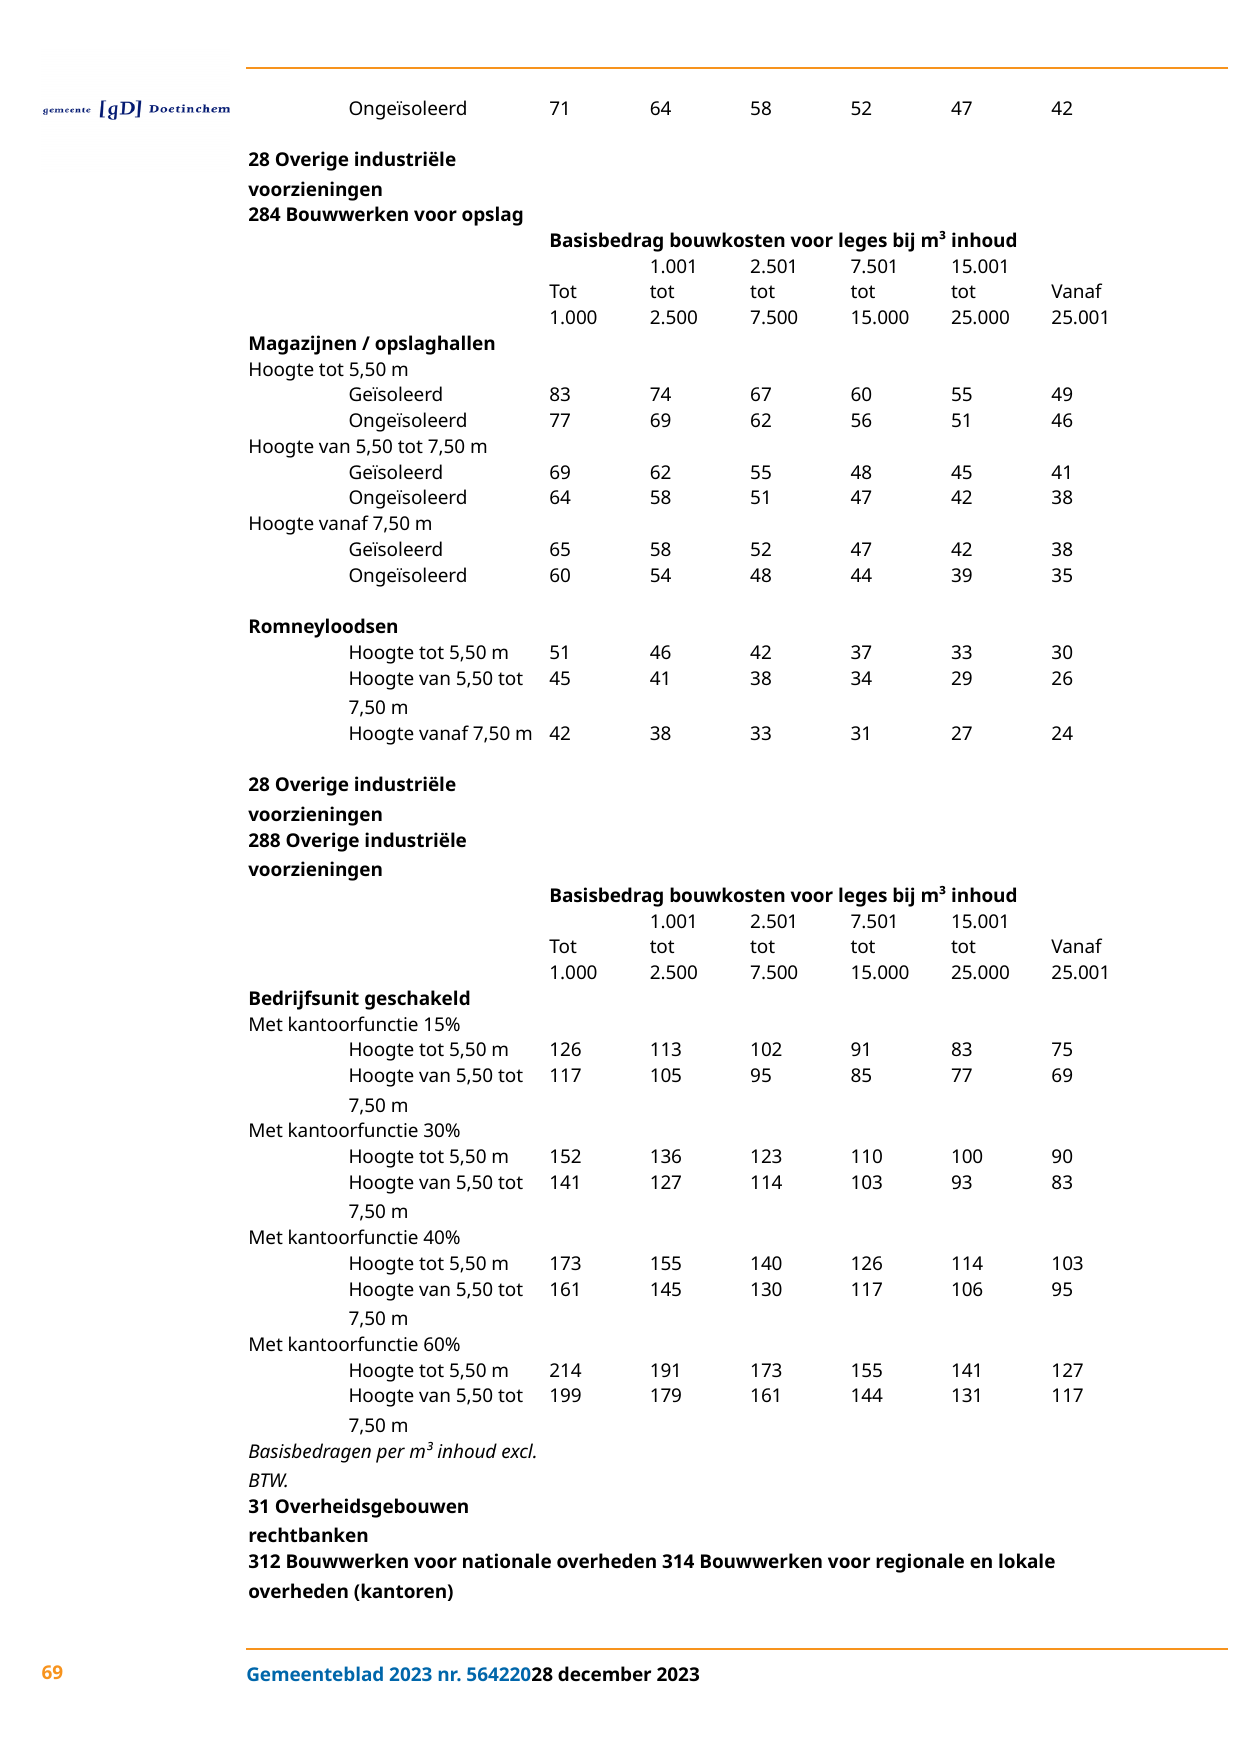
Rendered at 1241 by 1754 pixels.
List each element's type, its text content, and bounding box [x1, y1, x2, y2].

table_cell Hoogte van 5,50 tot 7,50 m [348, 1383, 549, 1438]
table_cell [750, 510, 850, 536]
table_cell 52 [750, 536, 850, 562]
table_cell [951, 1493, 1051, 1548]
table_cell [951, 613, 1051, 639]
table_cell [750, 1438, 850, 1493]
table_cell [248, 1276, 348, 1331]
table_cell 35 [1051, 562, 1152, 587]
table_cell [348, 253, 549, 279]
table_cell 2.501 [750, 253, 850, 279]
table_cell Basisbedragen per m³ inhoud excl. BTW. [248, 1438, 549, 1493]
table_cell [549, 356, 649, 382]
table_cell Hoogte van 5,50 tot 7,50 m [348, 1276, 549, 1331]
table_cell 25.000 [951, 305, 1051, 330]
table_cell 117 [1051, 1383, 1152, 1438]
table_cell [248, 746, 348, 771]
table_cell 42 [750, 639, 850, 665]
table_cell 58 [750, 95, 850, 121]
table_cell [1051, 253, 1152, 279]
table_cell [650, 356, 750, 382]
table_cell [1051, 588, 1152, 613]
table_cell 95 [750, 1062, 850, 1117]
table_cell 25.001 [1051, 959, 1152, 985]
table_cell [650, 1493, 750, 1548]
table_cell 48 [750, 562, 850, 587]
table_cell 56 [850, 408, 951, 433]
table_cell 179 [650, 1383, 750, 1438]
table_cell [248, 1250, 348, 1276]
table_cell [750, 330, 850, 356]
table_cell [850, 1118, 951, 1143]
table_cell 45 [951, 459, 1051, 484]
table_cell Hoogte tot 5,50 m [348, 1036, 549, 1062]
table_cell [650, 121, 750, 146]
table_cell 42 [549, 720, 649, 746]
table_cell 113 [650, 1036, 750, 1062]
table_cell 117 [850, 1276, 951, 1331]
table_cell [650, 588, 750, 613]
table_cell 47 [850, 485, 951, 510]
table_cell [951, 202, 1051, 227]
table_cell [650, 1438, 750, 1493]
table_cell 67 [750, 382, 850, 407]
table_cell 69 [650, 408, 750, 433]
table_cell Hoogte tot 5,50 m [348, 639, 549, 665]
table_cell [850, 146, 951, 202]
table_cell 27 [951, 720, 1051, 746]
table_cell [850, 1011, 951, 1036]
table_cell [348, 908, 549, 933]
table_cell [248, 1062, 348, 1117]
table_cell 77 [951, 1062, 1051, 1117]
table_cell tot [650, 279, 750, 304]
table_cell [348, 934, 549, 959]
table_cell 28 Overige industriële voorzieningen [248, 771, 549, 827]
table_cell 33 [951, 639, 1051, 665]
table_cell [248, 1143, 348, 1169]
table_cell 114 [951, 1250, 1051, 1276]
table_cell [750, 746, 850, 771]
table_cell [850, 1331, 951, 1357]
table_cell [650, 433, 750, 459]
table_cell Met kantoorfunctie 60% [248, 1331, 549, 1357]
table_cell [248, 959, 348, 985]
table_cell [348, 959, 549, 985]
table_cell Magazijnen / opslaghallen [248, 330, 549, 356]
table_cell 144 [850, 1383, 951, 1438]
table_cell [248, 305, 348, 330]
table_cell [650, 985, 750, 1011]
table_cell [549, 827, 649, 882]
table_cell [248, 95, 348, 121]
table_cell 62 [650, 459, 750, 484]
table_cell 105 [650, 1062, 750, 1117]
table_cell [850, 771, 951, 827]
table_cell 284 Bouwwerken voor opslag [248, 202, 549, 227]
table_cell tot [850, 279, 951, 304]
table_cell 83 [1051, 1169, 1152, 1224]
table_cell [549, 1331, 649, 1357]
table_cell Vanaf [1051, 279, 1152, 304]
table_cell [750, 827, 850, 882]
table_cell [951, 1011, 1051, 1036]
table_cell [248, 562, 348, 587]
table_cell 38 [750, 665, 850, 720]
table_cell [549, 985, 649, 1011]
table_cell Hoogte vanaf 7,50 m [348, 720, 549, 746]
table_cell 90 [1051, 1143, 1152, 1169]
table_cell [348, 746, 549, 771]
table_cell [248, 908, 348, 933]
table_cell 41 [1051, 459, 1152, 484]
table_cell 34 [850, 665, 951, 720]
table_cell 288 Overige industriële voorzieningen [248, 827, 549, 882]
table_cell [348, 227, 549, 253]
table_cell [951, 356, 1051, 382]
table_cell [750, 202, 850, 227]
table_cell 42 [1051, 95, 1152, 121]
table_cell 141 [549, 1169, 649, 1224]
table_cell 28 Overige industriële voorzieningen [248, 146, 549, 202]
table_cell 49 [1051, 382, 1152, 407]
table_cell 93 [951, 1169, 1051, 1224]
table_cell Hoogte van 5,50 tot 7,50 m [348, 665, 549, 720]
table_cell 69 [549, 459, 649, 484]
table_cell Bedrijfsunit geschakeld [248, 985, 549, 1011]
table_cell [549, 121, 649, 146]
table_cell 155 [650, 1250, 750, 1276]
table_cell [650, 1118, 750, 1143]
table_cell 44 [850, 562, 951, 587]
table_cell Geïsoleerd [348, 459, 549, 484]
table_cell 46 [1051, 408, 1152, 433]
table_cell [248, 227, 348, 253]
table_cell Hoogte tot 5,50 m [348, 1250, 549, 1276]
table_cell [750, 433, 850, 459]
table_cell Geïsoleerd [348, 382, 549, 407]
table_cell [248, 485, 348, 510]
table_cell [951, 510, 1051, 536]
table_cell 31 Overheidsgebouwen rechtbanken [248, 1493, 549, 1548]
table_cell 54 [650, 562, 750, 587]
table_cell [850, 985, 951, 1011]
table_cell 114 [750, 1169, 850, 1224]
picture [41, 47, 231, 172]
table_cell 141 [951, 1357, 1051, 1382]
table_cell [650, 510, 750, 536]
table_cell 46 [650, 639, 750, 665]
table_cell [951, 746, 1051, 771]
table_cell [850, 510, 951, 536]
table_cell 103 [850, 1169, 951, 1224]
table_cell [1051, 1011, 1152, 1036]
table_cell 7.500 [750, 305, 850, 330]
table_cell [549, 613, 649, 639]
table_cell Tot [549, 934, 649, 959]
table_cell tot [650, 934, 750, 959]
table_cell Basisbedrag bouwkosten voor leges bij m³ inhoud [549, 882, 1152, 908]
table_cell [750, 1224, 850, 1250]
table_cell 2.501 [750, 908, 850, 933]
table_cell 48 [850, 459, 951, 484]
table_cell 155 [850, 1357, 951, 1382]
table_cell [1051, 1331, 1152, 1357]
table_cell 38 [1051, 536, 1152, 562]
table_cell 31 [850, 720, 951, 746]
table_cell 51 [549, 639, 649, 665]
table_cell [1051, 827, 1152, 882]
table_cell [549, 588, 649, 613]
table_cell 1.000 [549, 305, 649, 330]
table_cell [1051, 1224, 1152, 1250]
table_cell [549, 746, 649, 771]
table_cell [549, 908, 649, 933]
table_cell 102 [750, 1036, 850, 1062]
table_cell tot [750, 279, 850, 304]
table_cell [951, 771, 1051, 827]
table_cell [1051, 985, 1152, 1011]
table_cell [750, 1011, 850, 1036]
table_cell [1051, 356, 1152, 382]
table_cell Ongeïsoleerd [348, 408, 549, 433]
table_cell [850, 121, 951, 146]
table_cell [750, 1331, 850, 1357]
table_cell 51 [750, 485, 850, 510]
table_cell 95 [1051, 1276, 1152, 1331]
table_cell [1051, 121, 1152, 146]
table_cell 91 [850, 1036, 951, 1062]
table_cell [1051, 908, 1152, 933]
table_cell 7.501 [850, 908, 951, 933]
table_cell 191 [650, 1357, 750, 1382]
table_cell 7.500 [750, 959, 850, 985]
table_cell [650, 613, 750, 639]
table_cell Met kantoorfunctie 15% [248, 1011, 549, 1036]
table_cell Vanaf [1051, 934, 1152, 959]
table_cell 26 [1051, 665, 1152, 720]
table_cell [650, 146, 750, 202]
table_cell 33 [750, 720, 850, 746]
table_cell 1.001 [650, 908, 750, 933]
table_cell 140 [750, 1250, 850, 1276]
table_cell 30 [1051, 639, 1152, 665]
table_cell [650, 202, 750, 227]
table_cell 25.001 [1051, 305, 1152, 330]
table_cell 25.000 [951, 959, 1051, 985]
table_cell [549, 330, 649, 356]
table_cell [248, 639, 348, 665]
table_cell 126 [549, 1036, 649, 1062]
table_cell Tot [549, 279, 649, 304]
table_cell [750, 356, 850, 382]
table_cell [951, 146, 1051, 202]
table_cell [549, 1224, 649, 1250]
table_cell [951, 827, 1051, 882]
table_cell 42 [951, 536, 1051, 562]
table_cell [650, 746, 750, 771]
table_cell 15.000 [850, 305, 951, 330]
table_cell 71 [549, 95, 649, 121]
table_cell 85 [850, 1062, 951, 1117]
table_cell 38 [1051, 485, 1152, 510]
table_cell [248, 382, 348, 407]
table_cell [348, 121, 549, 146]
table_cell [650, 1331, 750, 1357]
table_cell [248, 408, 348, 433]
table_cell [850, 202, 951, 227]
table_cell [951, 1118, 1051, 1143]
table_cell [850, 613, 951, 639]
table_cell 65 [549, 536, 649, 562]
table_cell [951, 588, 1051, 613]
table_cell [549, 146, 649, 202]
table_cell [951, 330, 1051, 356]
table_cell 15.001 [951, 908, 1051, 933]
table_cell [549, 433, 649, 459]
table_cell [1051, 433, 1152, 459]
table_cell 39 [951, 562, 1051, 587]
table_cell 15.001 [951, 253, 1051, 279]
table_cell [348, 305, 549, 330]
table_cell [549, 1493, 649, 1548]
table_cell [951, 1438, 1051, 1493]
table_cell 51 [951, 408, 1051, 433]
table_cell Met kantoorfunctie 40% [248, 1224, 549, 1250]
table_cell 24 [1051, 720, 1152, 746]
table_cell 29 [951, 665, 1051, 720]
table_cell [248, 720, 348, 746]
table_cell [549, 510, 649, 536]
table_cell [549, 771, 649, 827]
table_cell 37 [850, 639, 951, 665]
table_cell [248, 882, 348, 908]
table_cell 60 [549, 562, 649, 587]
table_cell Ongeïsoleerd [348, 562, 549, 587]
table_cell tot [750, 934, 850, 959]
table_cell 161 [750, 1383, 850, 1438]
table_cell Met kantoorfunctie 30% [248, 1118, 549, 1143]
table_cell Hoogte vanaf 7,50 m [248, 510, 549, 536]
table_cell [248, 1383, 348, 1438]
table_cell [951, 1331, 1051, 1357]
table_cell [951, 1224, 1051, 1250]
table_cell 131 [951, 1383, 1051, 1438]
table_cell Hoogte van 5,50 tot 7,50 m [348, 1169, 549, 1224]
table_cell 123 [750, 1143, 850, 1169]
table_cell Hoogte tot 5,50 m [248, 356, 549, 382]
table_cell 41 [650, 665, 750, 720]
table_cell [348, 882, 549, 908]
table_cell tot [951, 934, 1051, 959]
table_cell [549, 202, 649, 227]
table_cell 312 Bouwwerken voor nationale overheden 314 Bouwwerken voor regionale en lokale overheden (kantoren) [248, 1549, 1152, 1604]
table_cell [549, 253, 649, 279]
table_cell 77 [549, 408, 649, 433]
table_cell 106 [951, 1276, 1051, 1331]
table_cell Hoogte tot 5,50 m [348, 1357, 549, 1382]
table_cell [248, 1036, 348, 1062]
table_cell 64 [650, 95, 750, 121]
table_cell [1051, 330, 1152, 356]
table_cell 55 [951, 382, 1051, 407]
table_cell 58 [650, 536, 750, 562]
table_cell [248, 121, 348, 146]
table_cell Hoogte van 5,50 tot 7,50 m [348, 1062, 549, 1117]
table_cell Geïsoleerd [348, 536, 549, 562]
table_cell 64 [549, 485, 649, 510]
table_cell 126 [850, 1250, 951, 1276]
table_cell 127 [650, 1169, 750, 1224]
table_cell [1051, 1438, 1152, 1493]
table_cell 83 [549, 382, 649, 407]
table_cell [248, 934, 348, 959]
table_cell [348, 588, 549, 613]
table_cell [850, 1224, 951, 1250]
table_cell 7.501 [850, 253, 951, 279]
table_cell [1051, 510, 1152, 536]
table_cell [248, 665, 348, 720]
table_cell 60 [850, 382, 951, 407]
table_cell [650, 771, 750, 827]
table_cell [549, 1118, 649, 1143]
table_cell [750, 985, 850, 1011]
table_cell 58 [650, 485, 750, 510]
table_cell Ongeïsoleerd [348, 95, 549, 121]
table_cell Romneyloodsen [248, 613, 549, 639]
table_cell [750, 771, 850, 827]
table_cell [1051, 146, 1152, 202]
table_cell [650, 827, 750, 882]
table_cell 47 [850, 536, 951, 562]
table_cell [248, 1357, 348, 1382]
table_cell 145 [650, 1276, 750, 1331]
table_cell 62 [750, 408, 850, 433]
table_cell 69 [1051, 1062, 1152, 1117]
table_cell [248, 253, 348, 279]
table_cell tot [951, 279, 1051, 304]
table_cell 52 [850, 95, 951, 121]
table_cell [650, 1224, 750, 1250]
table_cell [248, 588, 348, 613]
table_cell 110 [850, 1143, 951, 1169]
table_cell 74 [650, 382, 750, 407]
table_cell [850, 827, 951, 882]
table_cell [1051, 746, 1152, 771]
table_cell 83 [951, 1036, 1051, 1062]
table_cell [750, 1493, 850, 1548]
table_cell Ongeïsoleerd [348, 485, 549, 510]
table_cell [348, 279, 549, 304]
table_cell 130 [750, 1276, 850, 1331]
table_cell 75 [1051, 1036, 1152, 1062]
table_cell 127 [1051, 1357, 1152, 1382]
table_cell [750, 146, 850, 202]
table_cell 161 [549, 1276, 649, 1331]
table_cell [850, 433, 951, 459]
table_cell 173 [750, 1357, 850, 1382]
table_cell [750, 1118, 850, 1143]
table_cell Basisbedrag bouwkosten voor leges bij m³ inhoud [549, 227, 1152, 253]
table_cell [850, 588, 951, 613]
table_cell [750, 588, 850, 613]
table_cell [1051, 771, 1152, 827]
table_cell 100 [951, 1143, 1051, 1169]
table_cell Hoogte tot 5,50 m [348, 1143, 549, 1169]
table_cell [1051, 1493, 1152, 1548]
table_cell [549, 1011, 649, 1036]
table_cell 47 [951, 95, 1051, 121]
table_cell [248, 1169, 348, 1224]
table_cell [1051, 202, 1152, 227]
table_cell [650, 330, 750, 356]
table_cell 15.000 [850, 959, 951, 985]
table_cell 2.500 [650, 305, 750, 330]
table_cell 173 [549, 1250, 649, 1276]
table_cell tot [850, 934, 951, 959]
table_cell [850, 330, 951, 356]
table_cell [850, 1438, 951, 1493]
table_cell [750, 613, 850, 639]
table_cell [1051, 1118, 1152, 1143]
table_cell 2.500 [650, 959, 750, 985]
table_cell 199 [549, 1383, 649, 1438]
table_cell [951, 121, 1051, 146]
table_cell 1.001 [650, 253, 750, 279]
table_cell [850, 746, 951, 771]
table_cell [248, 459, 348, 484]
table_cell 136 [650, 1143, 750, 1169]
table_cell 117 [549, 1062, 649, 1117]
table_cell 38 [650, 720, 750, 746]
table_cell [650, 1011, 750, 1036]
table_cell 45 [549, 665, 649, 720]
table_cell 152 [549, 1143, 649, 1169]
table_cell 214 [549, 1357, 649, 1382]
table_cell [850, 1493, 951, 1548]
table_cell [850, 356, 951, 382]
table_cell 1.000 [549, 959, 649, 985]
table_cell [549, 1438, 649, 1493]
table_cell [750, 121, 850, 146]
table_cell [951, 985, 1051, 1011]
table_cell [951, 433, 1051, 459]
table_cell [1051, 613, 1152, 639]
table_cell 103 [1051, 1250, 1152, 1276]
table_cell 55 [750, 459, 850, 484]
table_cell [248, 279, 348, 304]
table_cell [248, 536, 348, 562]
table_cell 42 [951, 485, 1051, 510]
table_cell Hoogte van 5,50 tot 7,50 m [248, 433, 549, 459]
